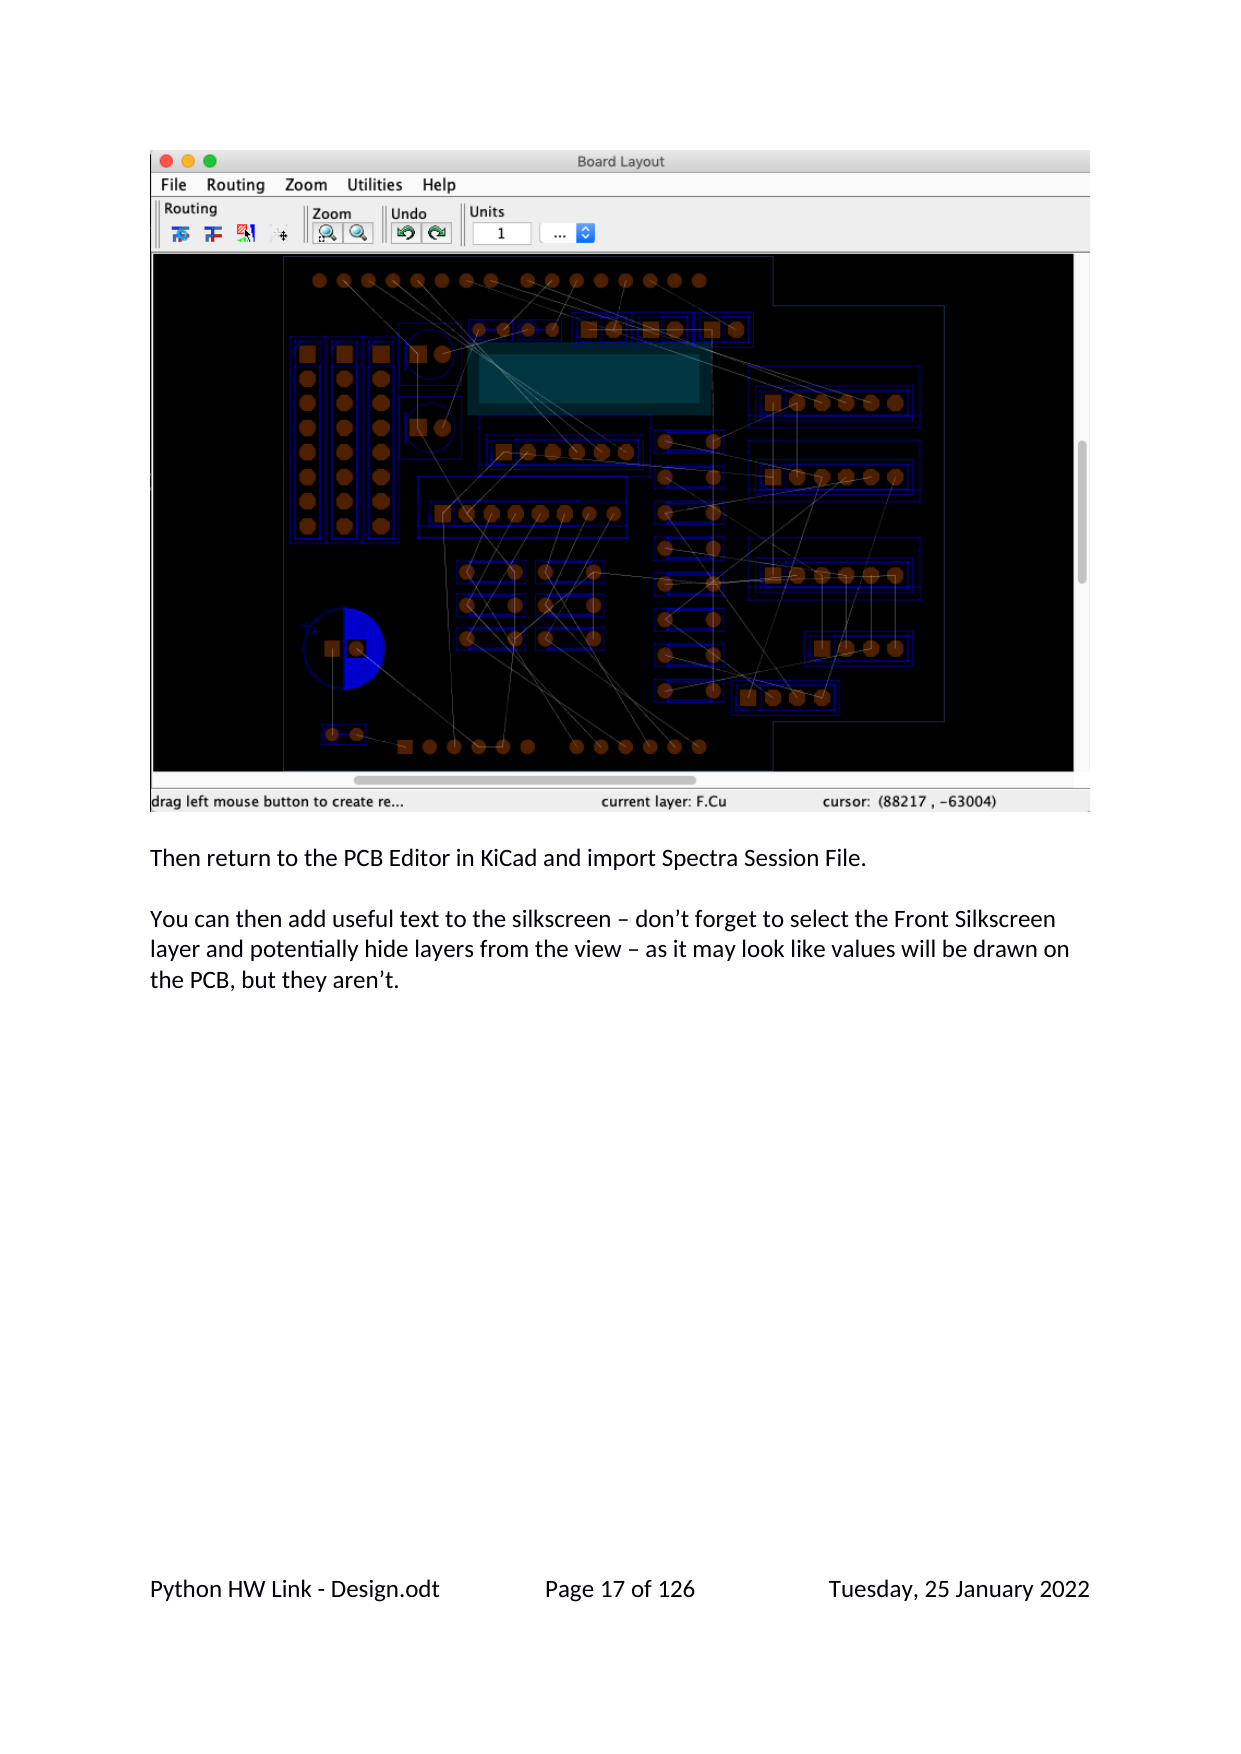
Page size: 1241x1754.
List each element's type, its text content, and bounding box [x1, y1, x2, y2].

picture [150, 150, 1091, 812]
text You can then add useful text to the silkscreen – don’t forget to select the Front Silkscreen layer and potentially hide layers from the view – as it may look like values will be drawn on the PCB, but they aren’t. [150, 903, 1090, 994]
text Then return to the PCB Editor in KiCad and import Spectra Session File. [150, 842, 1090, 872]
